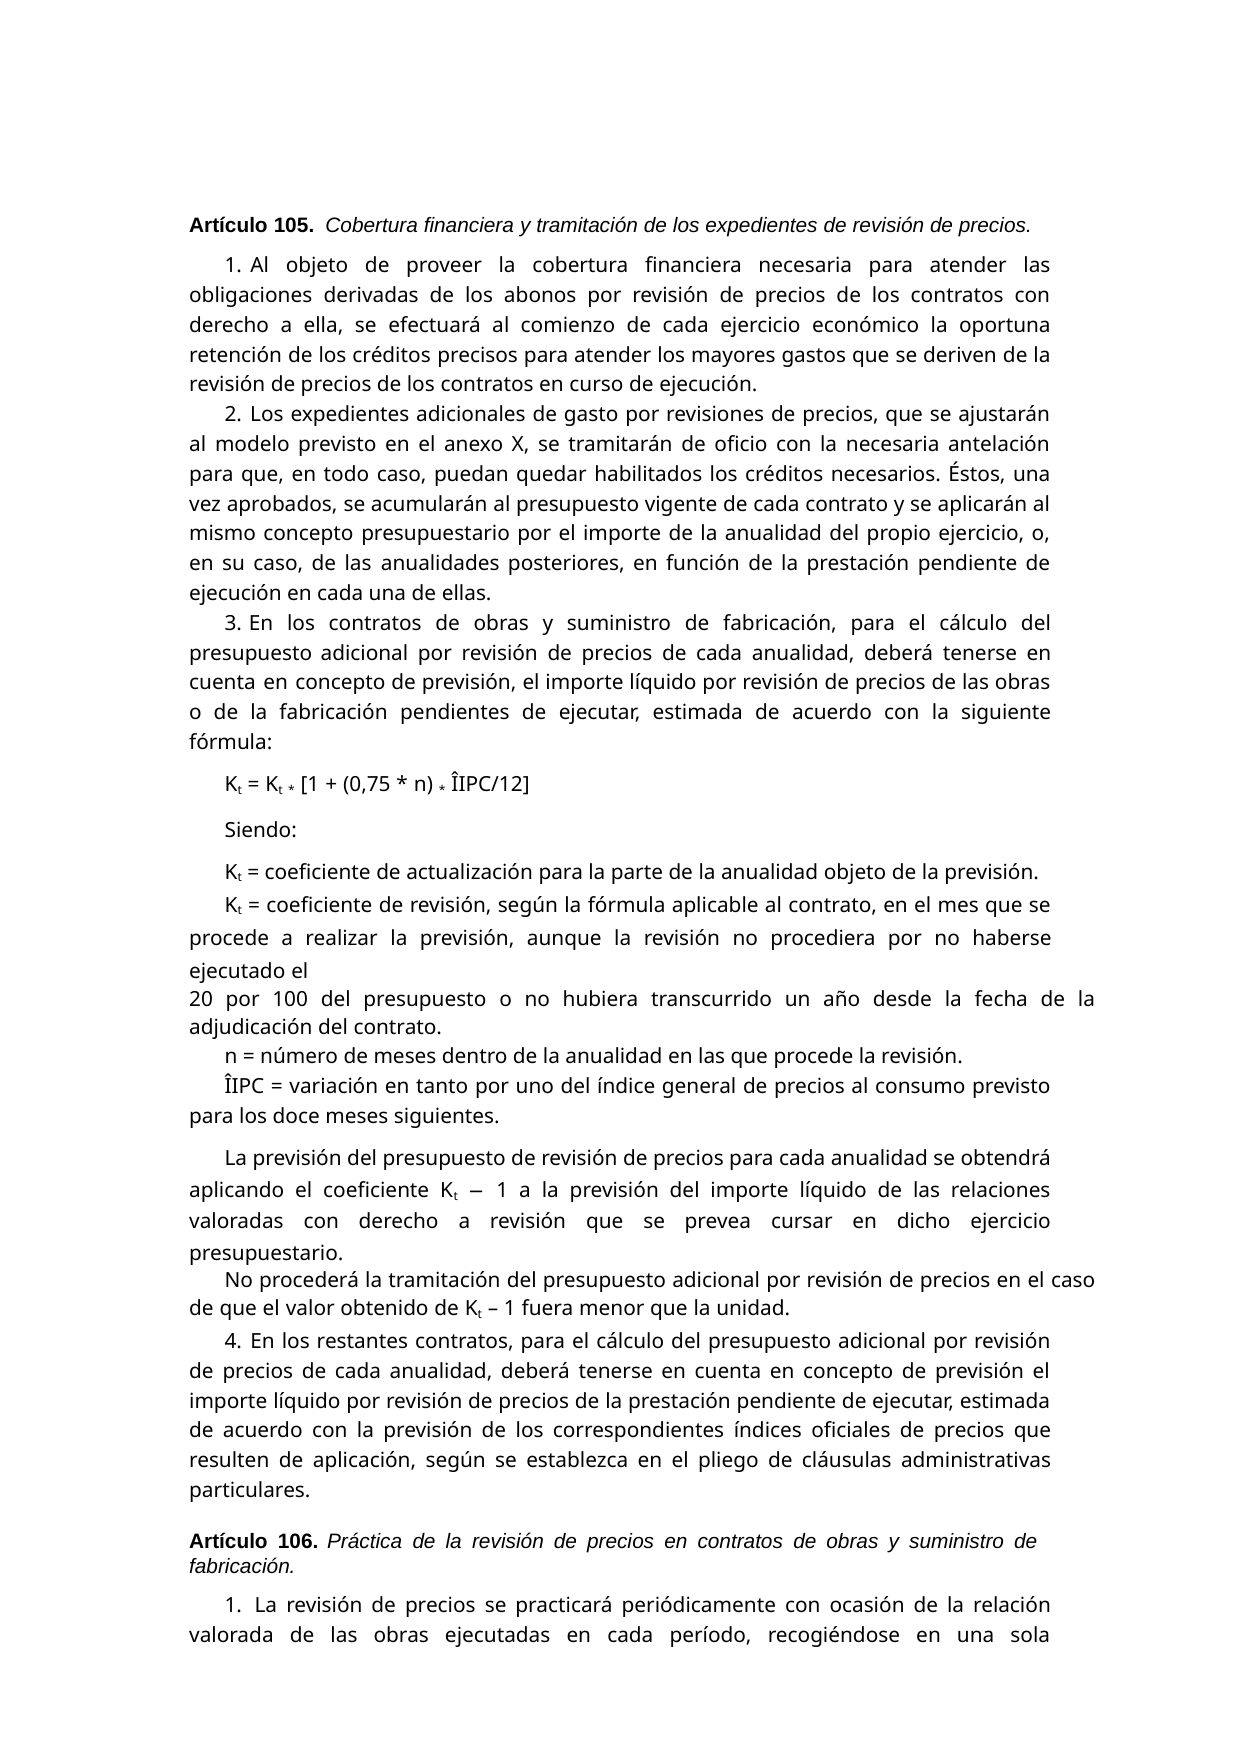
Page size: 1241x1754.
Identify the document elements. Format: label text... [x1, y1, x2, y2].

list En los contratos de obras y suministro de fabricación, para el cálculo del presupuesto adicional por revisión de precios de cada anualidad, deberá tenerse en cuenta en concepto de previsión, el importe líquido por revisión de precios de las obras o de la fabricación pendientes de ejecutar, estimada de acuerdo con la siguiente fórmula: [189, 608, 1051, 756]
text Kt = Kt * [1 + (0,75 * n) * ÎIPC/12] [224, 769, 1184, 798]
text La previsión del presupuesto de revisión de precios para cada anualidad se obtendrá aplicando el coeficiente Kt – 1 a la previsión del importe líquido de las relaciones valoradas con derecho a revisión que se prevea cursar en dicho ejercicio presupuestario. [189, 1143, 1051, 1267]
text ÎIPC = variación en tanto por uno del índice general de precios al consumo previsto para los doce meses siguientes. [189, 1071, 1051, 1130]
text de que el valor obtenido de Kt – 1 fuera menor que la unidad. [189, 1293, 1184, 1322]
text Kt = coeficiente de revisión, según la fórmula aplicable al contrato, en el mes que se procede a realizar la previsión, aunque la revisión no procediera por no haberse ejecutado el [189, 890, 1052, 985]
list La revisión de precios se practicará periódicamente con ocasión de la relación valorada de las obras ejecutadas en cada período, recogiéndose en una sola [189, 1591, 1051, 1649]
text n = número de meses dentro de la anualidad en las que procede la revisión. [224, 1042, 1184, 1070]
text 20 por 100 del presupuesto o no hubiera transcurrido un año desde la fecha de la [189, 989, 1184, 1010]
text Kt = coeficiente de actualización para la parte de la anualidad objeto de la previsión. [224, 857, 1184, 885]
text Artículo 105. Cobertura financiera y tramitación de los expedientes de revisión de precios. [189, 213, 1184, 237]
list Al objeto de proveer la cobertura financiera necesaria para atender las obligaciones derivadas de los abonos por revisión de precios de los contratos con derecho a ella, se efectuará al comienzo de cada ejercicio económico la oportuna retención de los créditos precisos para atender los mayores gastos que se deriven de la revisión de precios de los contratos en curso de ejecución. [189, 250, 1051, 398]
text adjudicación del contrato. [189, 1012, 1184, 1040]
text No procederá la tramitación del presupuesto adicional por revisión de precios en el caso [224, 1270, 1184, 1292]
text Artículo 106. Práctica de la revisión de precios en contratos de obras y suministro de fabricación. [189, 1529, 1051, 1577]
list Los expedientes adicionales de gasto por revisiones de precios, que se ajustarán al modelo previsto en el anexo X, se tramitarán de oficio con la necesaria antelación para que, en todo caso, puedan quedar habilitados los créditos necesarios. Éstos, una vez aprobados, se acumularán al presupuesto vigente de cada contrato y se aplicarán al mismo concepto presupuestario por el importe de la anualidad del propio ejercicio, o, en su caso, de las anualidades posteriores, en función de la prestación pendiente de ejecución en cada una de ellas. [189, 399, 1051, 607]
list En los restantes contratos, para el cálculo del presupuesto adicional por revisión de precios de cada anualidad, deberá tenerse en cuenta en concepto de previsión el importe líquido por revisión de precios de la prestación pendiente de ejecutar, estimada de acuerdo con la previsión de los correspondientes índices oficiales de precios que resulten de aplicación, según se establezca en el pliego de cláusulas administrativas particulares. [189, 1326, 1051, 1504]
text Siendo: [224, 815, 1184, 843]
